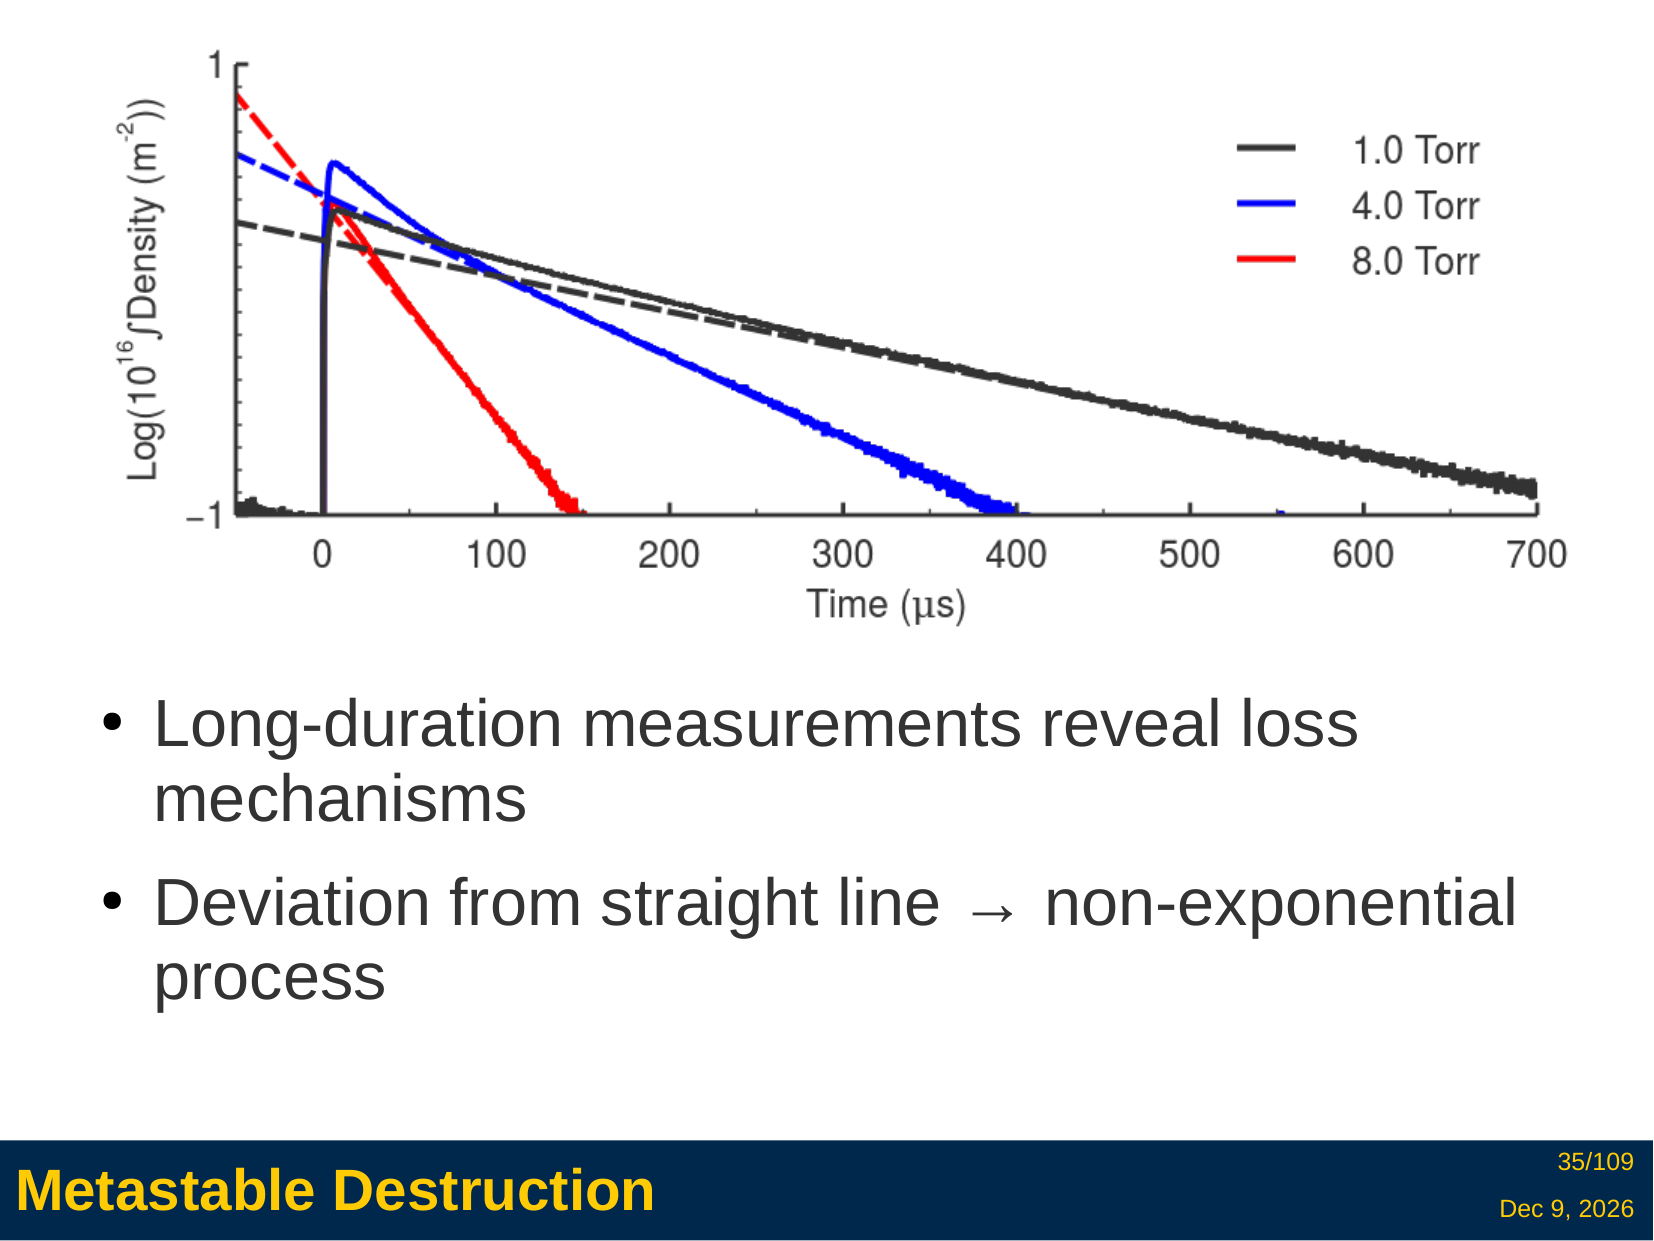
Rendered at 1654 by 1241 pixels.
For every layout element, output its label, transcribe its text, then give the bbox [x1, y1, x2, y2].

list Long-duration measurements reveal loss mechanisms Deviation from straight line → non-exponential process [82, 627, 1571, 1073]
title Metastable Destruction [14, 1140, 1380, 1241]
picture [86, 27, 1575, 628]
